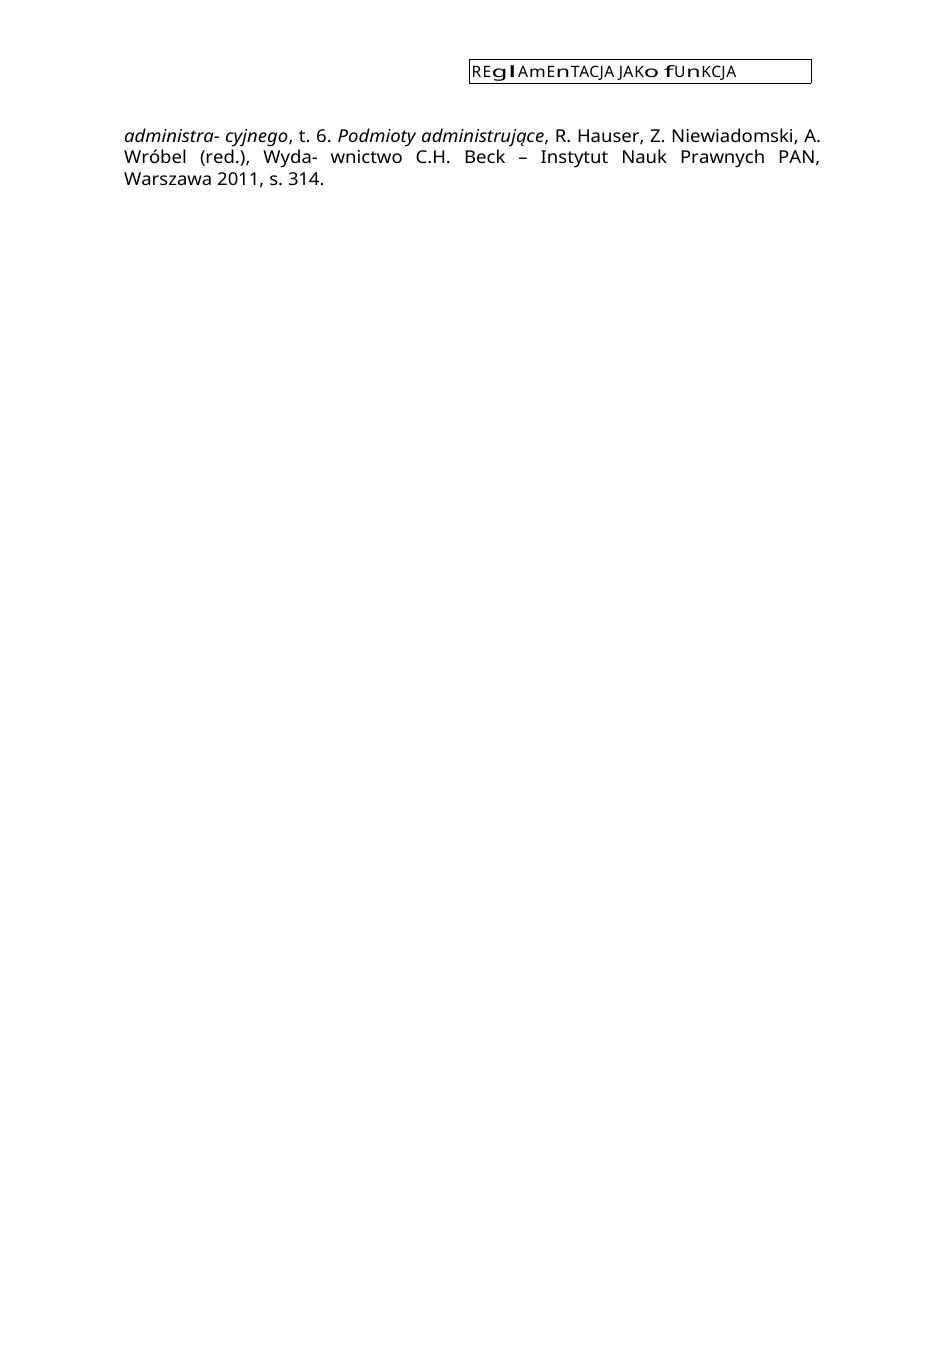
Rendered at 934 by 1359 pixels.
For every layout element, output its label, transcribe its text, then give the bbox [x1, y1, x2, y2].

text administra- cyjnego, t. 6. Podmioty administrujące, R. Hauser, Z. Niewiadomski, A. Wróbel (red.), Wyda- wnictwo C.H. Beck – Instytut Nauk Prawnych PAN, Warszawa 2011, s. 314. [124, 125, 821, 189]
